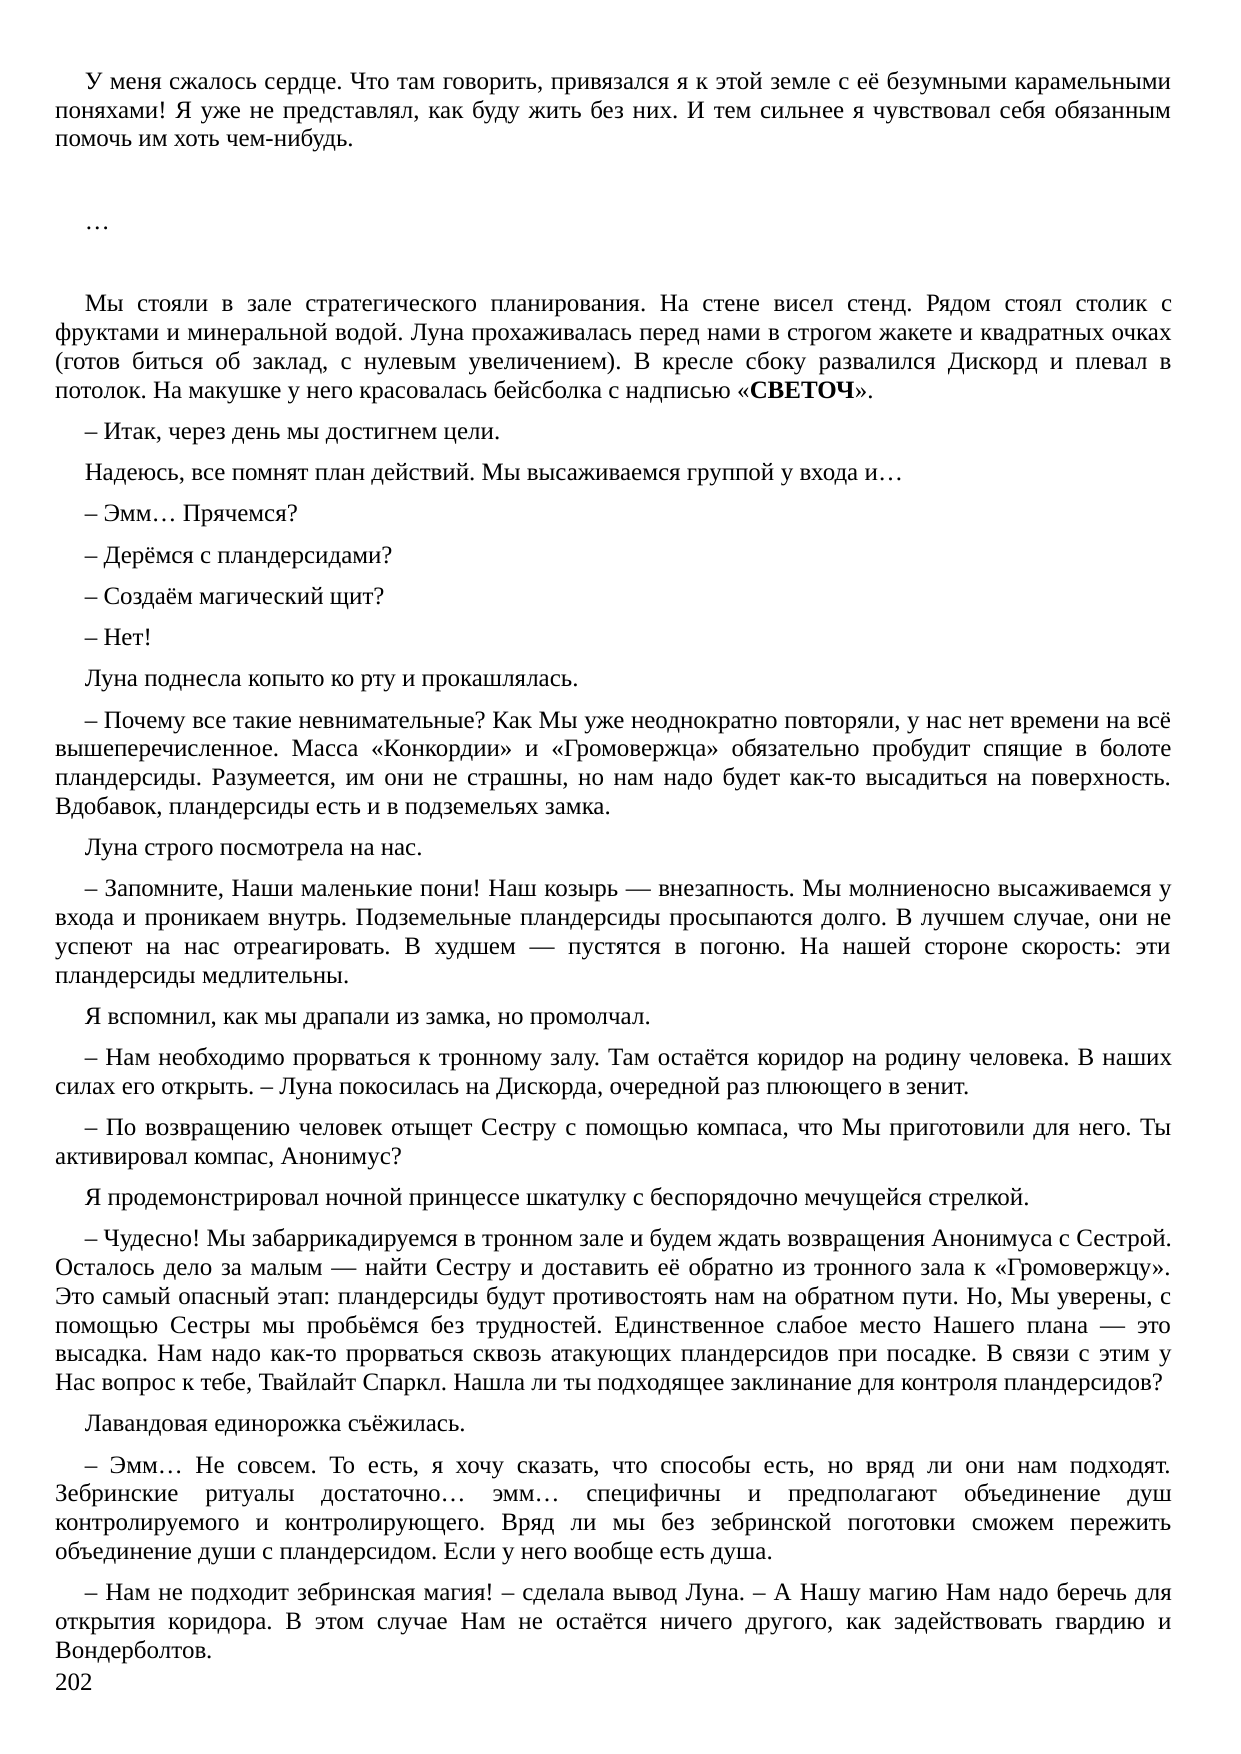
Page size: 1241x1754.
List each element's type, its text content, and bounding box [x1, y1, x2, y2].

text Мы стояли в зале стратегического планирования. На стене висел стенд. Рядом стоял столик с фруктами и минеральной водой. Луна прохаживалась перед нами в строгом жакете и квадратных очках (готов биться об заклад, с нулевым увеличением). В кресле сбоку развалился Дискорд и плевал в потолок. На макушке у него красовалась бейсболка с надписью «СВЕТОЧ». [55, 288, 1173, 403]
text – По возвращению человек отыщет Сестру с помощью компаса, что Мы приготовили для него. Ты активировал компас, Анонимус? [55, 1112, 1173, 1170]
text – Почему все такие невнимательные? Как Мы уже неоднократно повторяли, у нас нет времени на всё вышеперечисленное. Масса «Конкордии» и «Громовержца» обязательно пробудит спящие в болоте пландерсиды. Разумеется, им они не страшны, но нам надо будет как-то высадиться на поверхность. Вдобавок, пландерсиды есть и в подземельях замка. [55, 705, 1173, 820]
text – Нет! [55, 622, 1173, 651]
text Я вспомнил, как мы драпали из замка, но промолчал. [55, 1001, 1173, 1030]
text Надеюсь, все помнят план действий. Мы высаживаемся группой у входа и… [55, 457, 1173, 486]
text – Чудесно! Мы забаррикадируемся в тронном зале и будем ждать возвращения Анонимуса с Сестрой. Осталось дело за малым — найти Сестру и доставить её обратно из тронного зала к «Громовержцу». Это самый опасный этап: пландерсиды будут противостоять нам на обратном пути. Но, Мы уверены, с помощью Сестры мы пробьёмся без трудностей. Единственное слабое место Нашего плана — это высадка. Нам надо как-то прорваться сквозь атакующих пландерсидов при посадке. В связи с этим у Нас вопрос к тебе, Твайлайт Спаркл. Нашла ли ты подходящее заклинание для контроля пландерсидов? [55, 1223, 1173, 1396]
text – Нам необходимо прорваться к тронному залу. Там остаётся коридор на родину человека. В наших силах его открыть. – Луна покосилась на Дискорда, очередной раз плюющего в зенит. [55, 1042, 1173, 1100]
text – Запомните, Наши маленькие пони! Наш козырь — внезапность. Мы молниеносно высаживаемся у входа и проникаем внутрь. Подземельные пландерсиды просыпаются долго. В лучшем случае, они не успеют на нас отреагировать. В худшем — пустятся в погоню. На нашей стороне скорость: эти пландерсиды медлительны. [55, 873, 1173, 988]
text Лавандовая единорожка съёжилась. [55, 1408, 1173, 1437]
text – Итак, через день мы достигнем цели. [55, 416, 1173, 445]
text Я продемонстрировал ночной принцессе шкатулку с беспорядочно мечущейся стрелкой. [55, 1182, 1173, 1211]
text … [55, 206, 1173, 235]
text – Эмм… Не совсем. То есть, я хочу сказать, что способы есть, но вряд ли они нам подходят. Зебринские ритуалы достаточно… эмм… специфичны и предполагают объединение душ контролируемого и контролирующего. Вряд ли мы без зебринской поготовки сможем пережить объединение души с пландерсидом. Если у него вообще есть душа. [55, 1450, 1173, 1565]
text – Создаём магический щит? [55, 581, 1173, 610]
text – Дерёмся с пландерсидами? [55, 540, 1173, 568]
text – Нам не подходит зебринская магия! – сделала вывод Луна. – А Нашу магию Нам надо беречь для открытия коридора. В этом случае Нам не остаётся ничего другого, как задействовать гвардию и Вондерболтов. [55, 1577, 1173, 1663]
text Луна строго посмотрела на нас. [55, 832, 1173, 861]
text У меня сжалось сердце. Что там говорить, привязался я к этой земле с её безумными карамельными поняхами! Я уже не представлял, как буду жить без них. И тем сильнее я чувствовал себя обязанным помочь им хоть чем-нибудь. [55, 66, 1173, 152]
text Луна поднесла копыто ко рту и прокашлялась. [55, 663, 1173, 692]
text – Эмм… Прячемся? [55, 498, 1173, 527]
